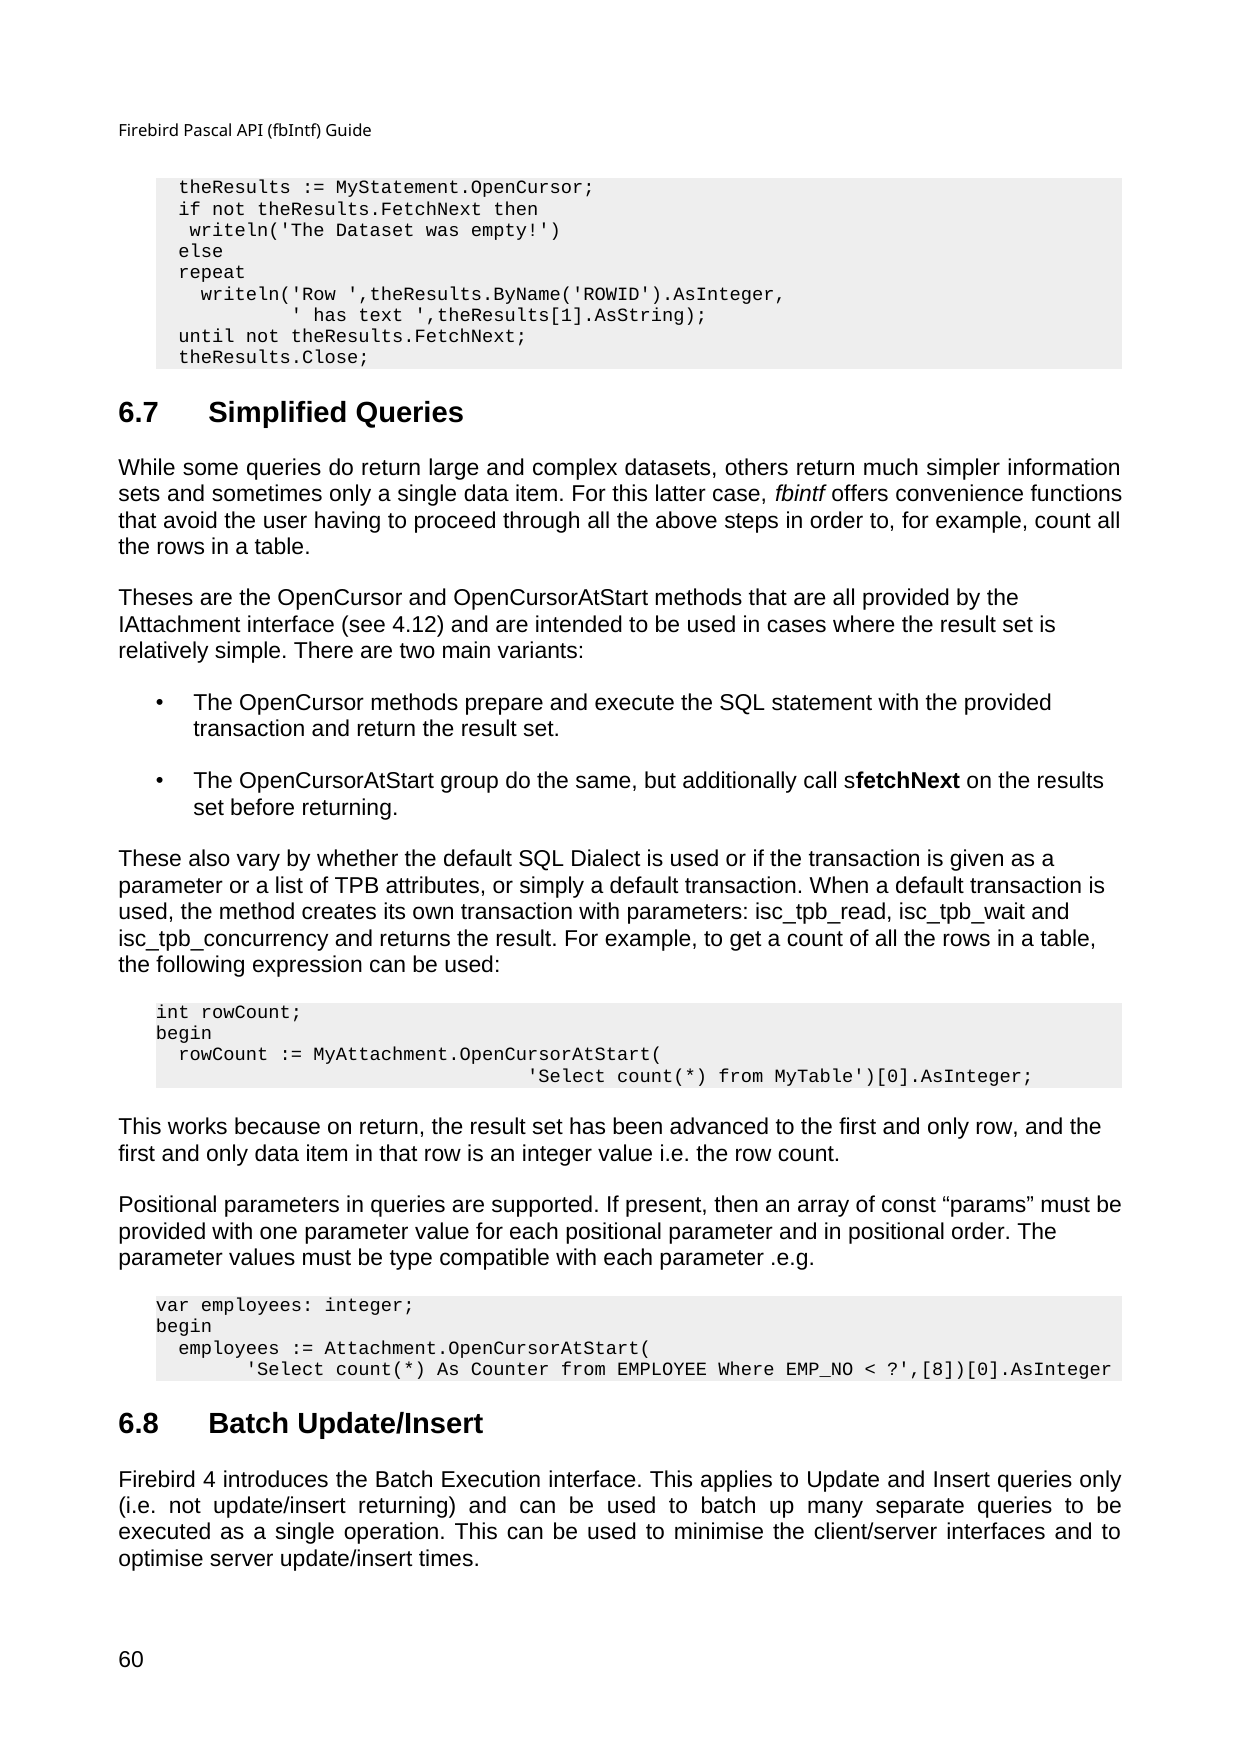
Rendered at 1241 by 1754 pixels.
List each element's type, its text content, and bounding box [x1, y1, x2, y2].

text if not theResults.FetchNext then [156, 199, 1122, 221]
text until not theResults.FetchNext; [156, 327, 1122, 348]
text 'Select count(*) from MyTable')[0].AsInteger; [156, 1066, 1122, 1088]
text 'Select count(*) As Counter from EMPLOYEE Where EMP_NO < ?',[8])[0].AsInteger [156, 1360, 1122, 1381]
text int rowCount; [156, 1003, 1122, 1024]
text Theses are the OpenCursor and OpenCursorAtStart methods that are all provided by the IAttachment interface (see 4.12) and are intended to be used in cases where the result set is relatively simple. There are two main variants: [118, 584, 1122, 663]
text writeln('The Dataset was empty!') [156, 221, 1122, 242]
list The OpenCursorAtStart group do the same, but additionally call sfetchNext on the results set before returning. [156, 767, 1122, 820]
text ' has text ',theResults[1].AsString); [156, 306, 1122, 327]
text While some queries do return large and complex datasets, others return much simpler information sets and sometimes only a single data item. For this latter case, fbintf offers convenience functions that avoid the user having to proceed through all the above steps in order to, for example, count all the rows in a table. [118, 454, 1122, 559]
text theResults.Close; [156, 348, 1122, 369]
text Firebird 4 introduces the Batch Execution interface. This applies to Update and Insert queries only (i.e. not update/insert returning) and can be used to batch up many separate queries to be executed as a single operation. This can be used to minimise the client/server interfaces and to optimise server update/insert times. [118, 1466, 1122, 1571]
subtitle Batch Update/Insert [118, 1407, 1122, 1440]
text employees := Attachment.OpenCursorAtStart( [156, 1338, 1122, 1360]
text Positional parameters in queries are supported. If present, then an array of const “params” must be provided with one parameter value for each positional parameter and in positional order. The parameter values must be type compatible with each parameter .e.g. [118, 1191, 1122, 1271]
text This works because on return, the result set has been advanced to the first and only row, and the first and only data item in that row is an integer value i.e. the row count. [118, 1113, 1122, 1166]
subtitle Simplified Queries [118, 395, 1122, 428]
text theResults := MyStatement.OpenCursor; [156, 178, 1122, 199]
text else [156, 242, 1122, 263]
text begin [156, 1317, 1122, 1338]
text These also vary by whether the default SQL Dialect is used or if the transaction is given as a parameter or a list of TPB attributes, or simply a default transaction. When a default transaction is used, the method creates its own transaction with parameters: isc_tpb_read, isc_tpb_wait and isc_tpb_concurrency and returns the result. For example, to get a count of all the rows in a table, the following expression can be used: [118, 845, 1122, 977]
text rowCount := MyAttachment.OpenCursorAtStart( [156, 1045, 1122, 1066]
list The OpenCursor methods prepare and execute the SQL statement with the provided transaction and return the result set. [156, 689, 1122, 742]
text repeat [156, 263, 1122, 284]
text begin [156, 1024, 1122, 1045]
text var employees: integer; [156, 1296, 1122, 1317]
text writeln('Row ',theResults.ByName('ROWID').AsInteger, [156, 284, 1122, 306]
